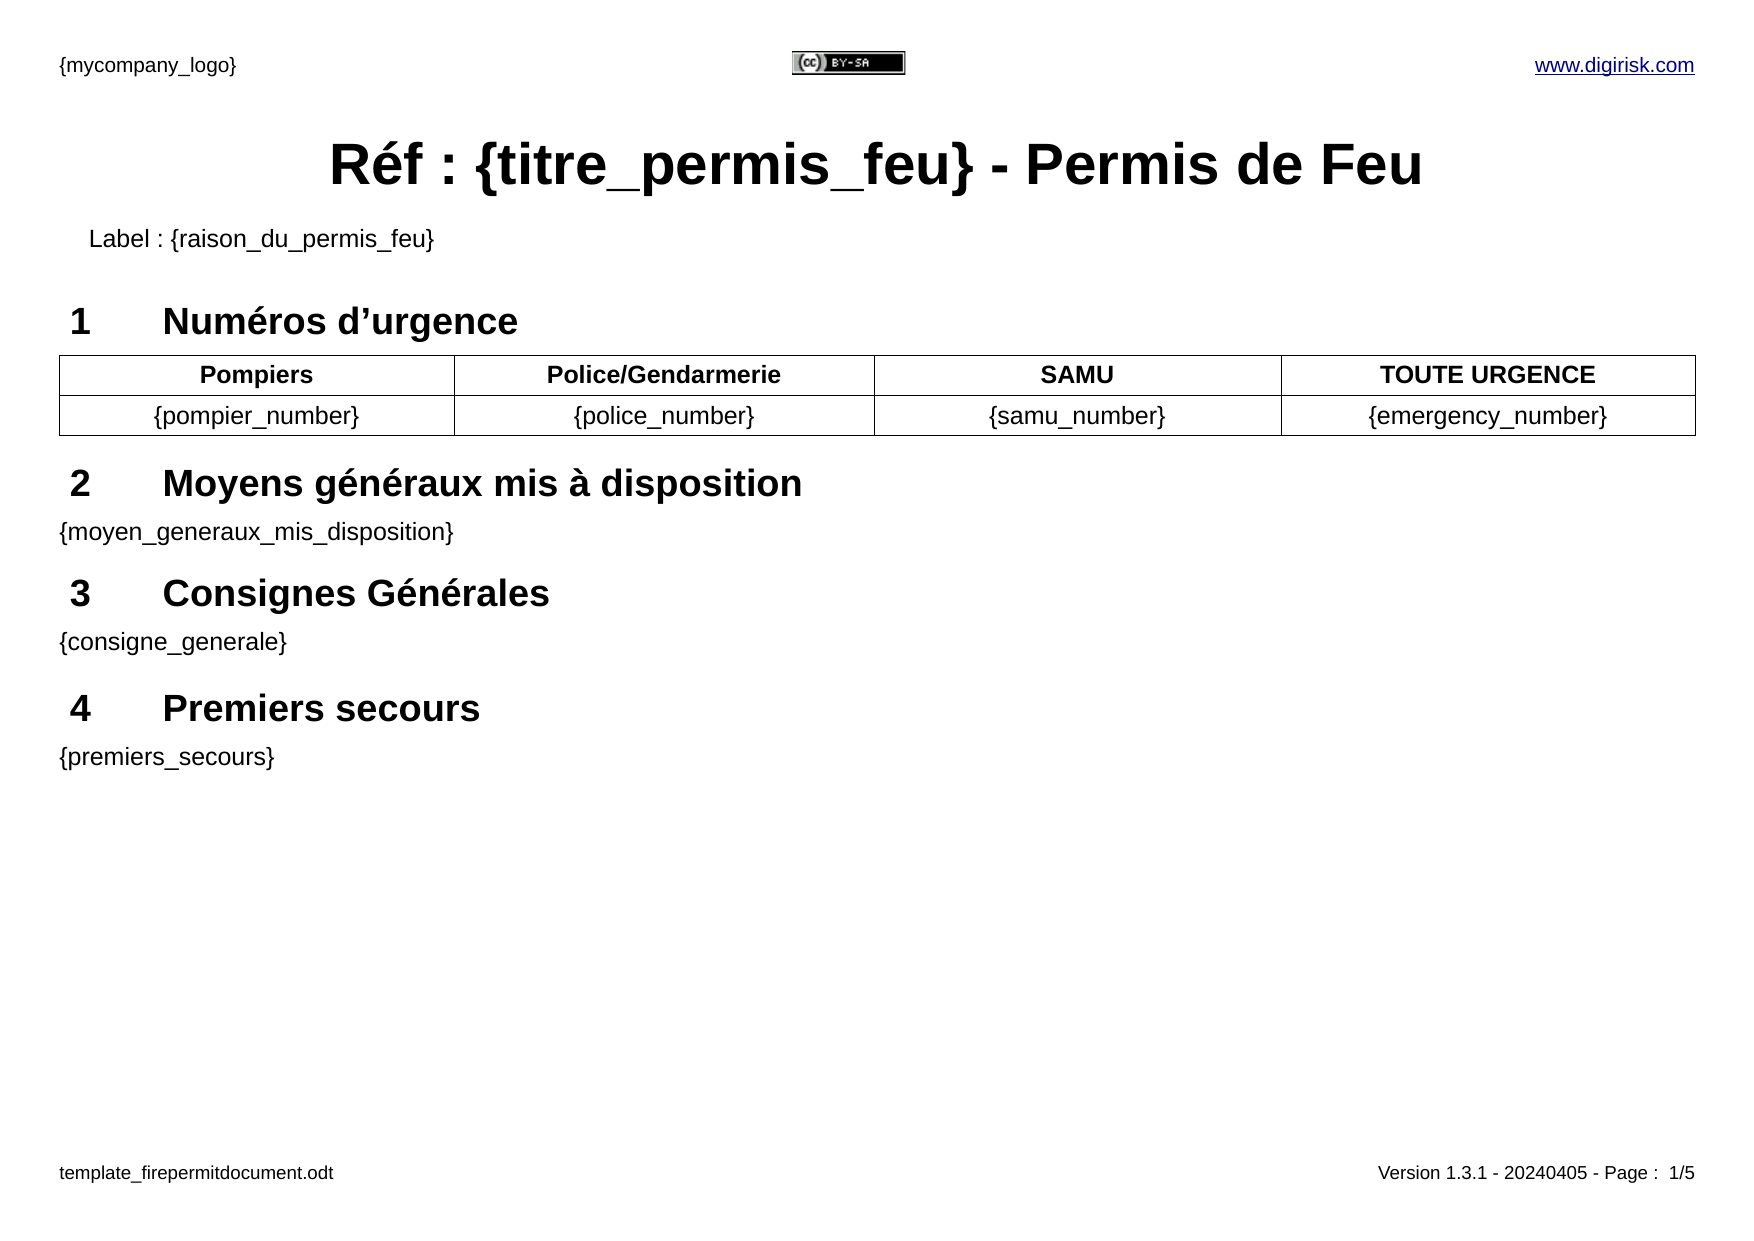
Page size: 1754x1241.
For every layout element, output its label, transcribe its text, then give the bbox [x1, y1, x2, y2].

table_cell {emergency_number} [1282, 396, 1695, 435]
table_cell {samu_number} [875, 396, 1281, 435]
table_header Pompiers [60, 356, 454, 395]
subtitle Consignes Générales [59, 570, 1695, 614]
text {consigne_generale} [59, 626, 1695, 655]
table_cell {pompier_number} [60, 396, 454, 435]
subtitle Numéros d’urgence [59, 298, 1695, 342]
picture [792, 51, 906, 75]
table_header TOUTE URGENCE [1282, 356, 1695, 395]
subtitle Moyens généraux mis à disposition [59, 460, 1695, 504]
text {moyen_generaux_mis_disposition} [59, 517, 1695, 545]
table_header SAMU [875, 356, 1281, 395]
text {premiers_secours} [59, 742, 1695, 771]
table_header Police/Gendarmerie [455, 356, 874, 395]
subtitle Premiers secours [59, 686, 1695, 729]
table_cell {police_number} [455, 396, 874, 435]
list Label : {raison_du_permis_feu} [59, 224, 1695, 253]
text Réf : {titre_permis_feu} - Permis de Feu [59, 129, 1695, 197]
